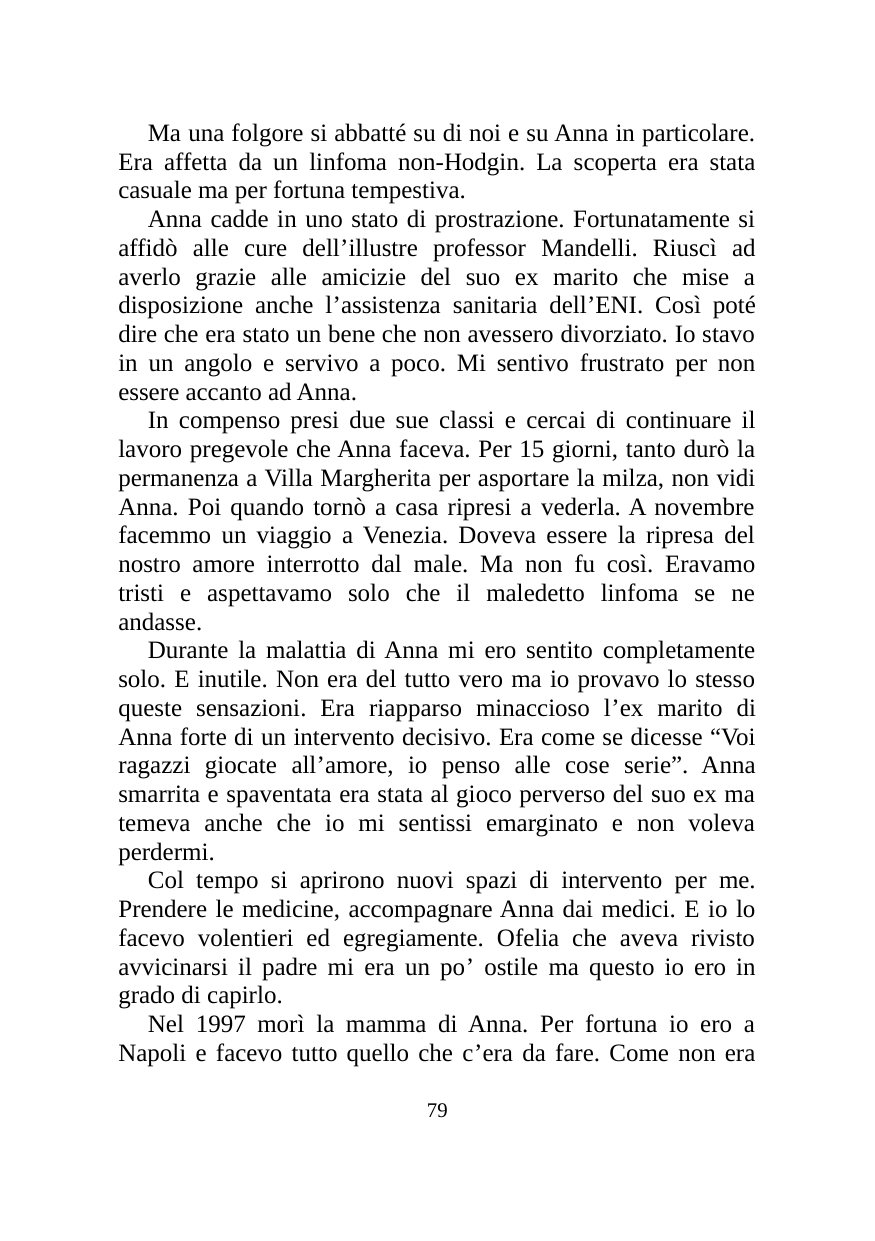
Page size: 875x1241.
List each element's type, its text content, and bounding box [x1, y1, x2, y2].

text Anna cadde in uno stato di prostrazione. Fortunatamente si affidò alle cure dell’illustre professor Mandelli. Riuscì ad averlo grazie alle amicizie del suo ex marito che mise a disposizione anche l’assistenza sanitaria dell’ENI. Così poté dire che era stato un bene che non avessero divorziato. Io stavo in un angolo e servivo a poco. Mi sentivo frustrato per non essere accanto ad Anna. [118, 204, 756, 406]
text In compenso presi due sue classi e cercai di continuare il lavoro pregevole che Anna faceva. Per 15 giorni, tanto durò la permanenza a Villa Margherita per asportare la milza, non vidi Anna. Poi quando tornò a casa ripresi a vederla. A novembre facemmo un viaggio a Venezia. Doveva essere la ripresa del nostro amore interrotto dal male. Ma non fu così. Eravamo tristi e aspettavamo solo che il maledetto linfoma se ne andasse. [118, 406, 756, 636]
text Durante la malattia di Anna mi ero sentito completamente solo. E inutile. Non era del tutto vero ma io provavo lo stesso queste sensazioni. Era riapparso minaccioso l’ex marito di Anna forte di un intervento decisivo. Era come se dicesse “Voi ragazzi giocate all’amore, io penso alle cose serie”. Anna smarrita e spaventata era stata al gioco perverso del suo ex ma temeva anche che io mi sentissi emarginato e non voleva perdermi. [118, 636, 756, 866]
text Nel 1997 morì la mamma di Anna. Per fortuna io ero a Napoli e facevo tutto quello che c’era da fare. Come non era [118, 1009, 756, 1067]
text Col tempo si aprirono nuovi spazi di intervento per me. Prendere le medicine, accompagnare Anna dai medici. E io lo facevo volentieri ed egregiamente. Ofelia che aveva rivisto avvicinarsi il padre mi era un po’ ostile ma questo io ero in grado di capirlo. [118, 866, 756, 1009]
text Ma una folgore si abbatté su di noi e su Anna in particolare. Era affetta da un linfoma non-Hodgin. La scoperta era stata casuale ma per fortuna tempestiva. [118, 118, 756, 204]
